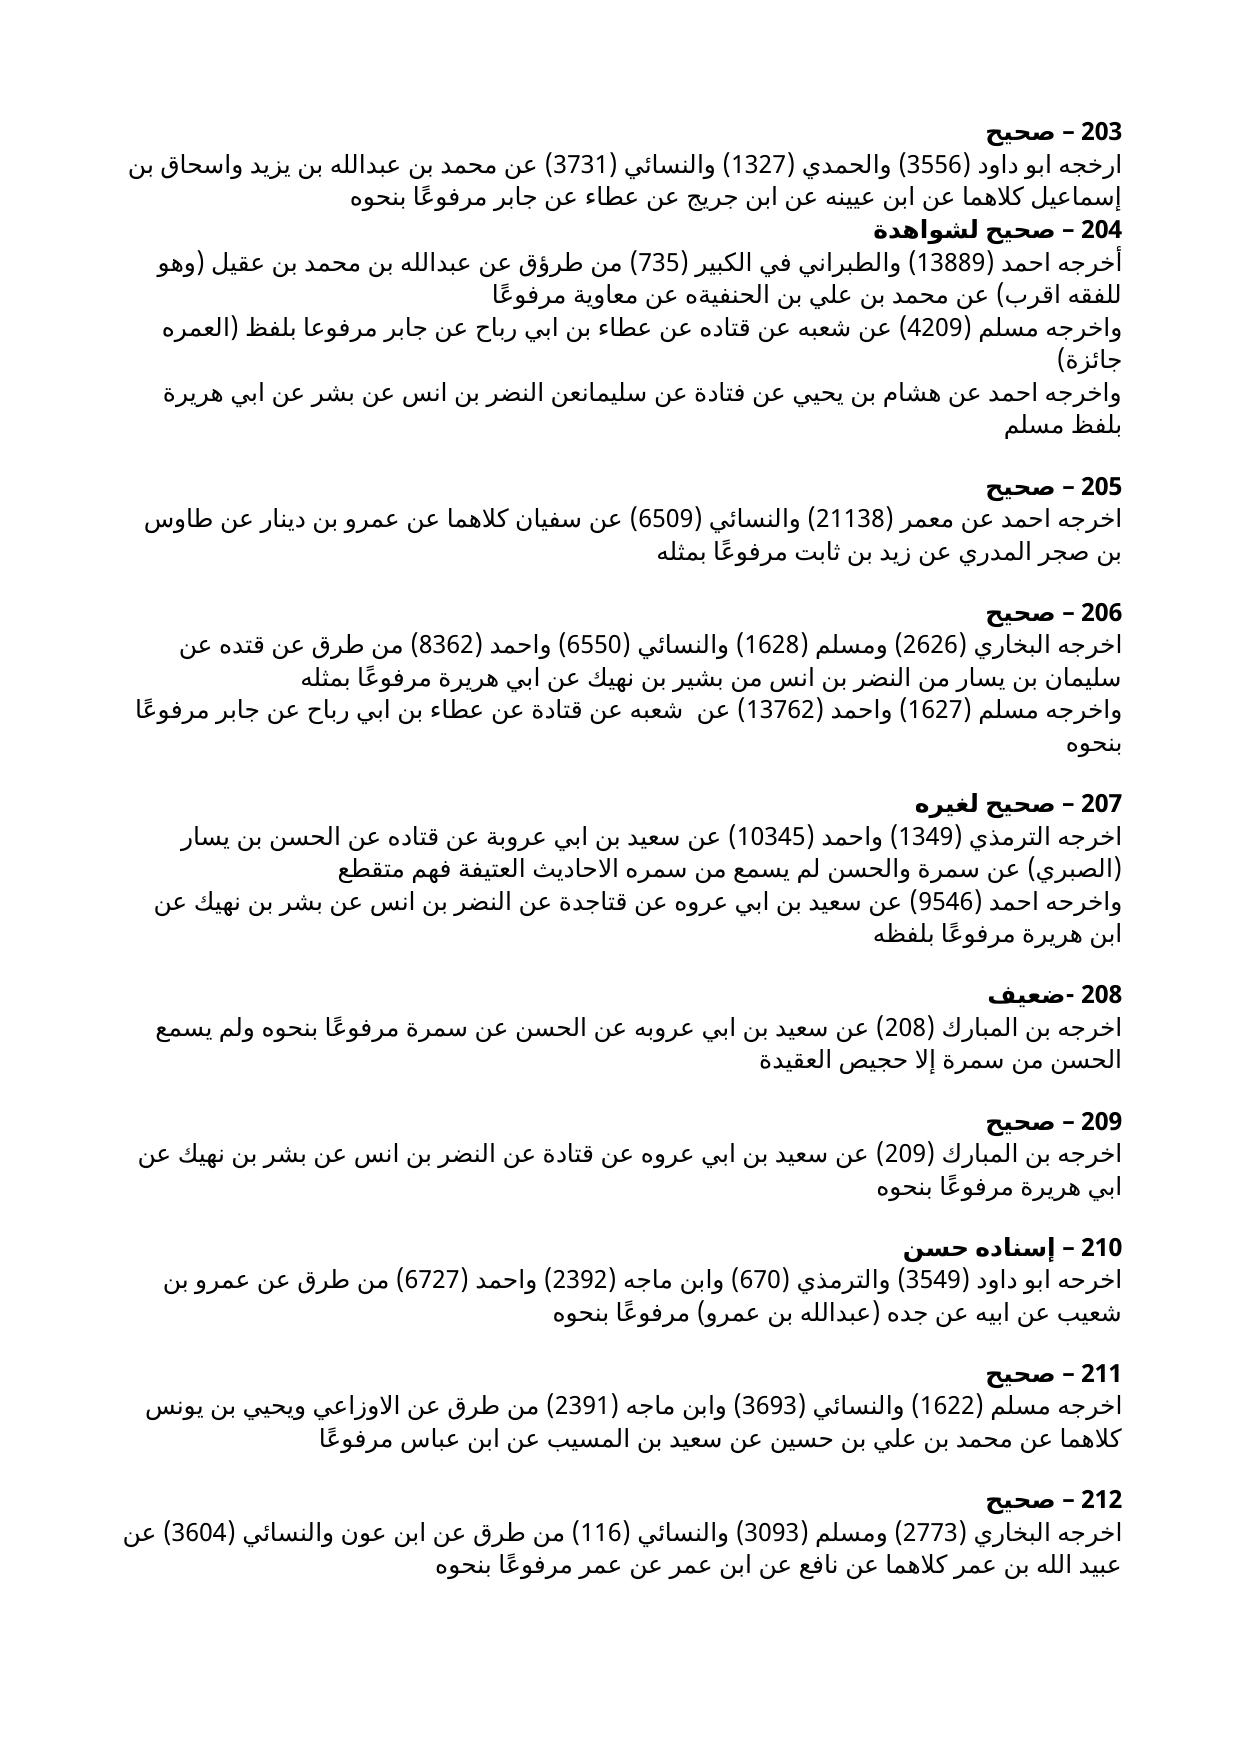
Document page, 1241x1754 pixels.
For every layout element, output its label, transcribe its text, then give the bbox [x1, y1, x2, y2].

text 203 – صحيح [118, 118, 1122, 151]
text واخرجه مسلم (1627) واحمد (13762) عن شعبه عن قتادة عن عطاء بن ابي رباح عن جابر مرفوعًا بنحوه [118, 696, 1122, 762]
text 212 – صحيح [118, 1486, 1122, 1518]
text اخرجه البخاري (2773) ومسلم (3093) والنسائي (116) من طرق عن ابن عون والنسائي (3604) عن عبيد الله بن عمر كلاهما عن نافع عن ابن عمر عن عمر مرفوعًا بنحوه [118, 1518, 1122, 1584]
text واخرجه احمد عن هشام بن يحيي عن فتادة عن سليمانعن النضر بن انس عن بشر عن ابي هريرة بلفظ مسلم [118, 379, 1122, 444]
text اخرحه ابو داود (3549) والترمذي (670) وابن ماجه (2392) واحمد (6727) من طرق عن عمرو بن شعيب عن ابيه عن جده (عبدالله بن عمرو) مرفوعًا بنحوه [118, 1266, 1122, 1331]
text 207 – صحيح لغيره [118, 790, 1122, 823]
text اخرجه بن المبارك (208) عن سعيد بن ابي عروبه عن الحسن عن سمرة مرفوعًا بنحوه ولم يسمع الحسن من سمرة إلا حجيص العقيدة [118, 1014, 1122, 1079]
text 211 – صحيح [118, 1360, 1122, 1392]
text واخرحه احمد (9546) عن سعيد بن ابي عروه عن قتاجدة عن النضر بن انس عن بشر بن نهيك عن ابن هريرة مرفوعًا بلفظه [118, 888, 1122, 953]
text اخرجه مسلم (1622) والنسائي (3693) وابن ماجه (2391) من طرق عن الاوزاعي ويحيي بن يونس كلاهما عن محمد بن علي بن حسين عن سعيد بن المسيب عن ابن عباس مرفوعًا [118, 1392, 1122, 1458]
text ارخجه ابو داود (3556) والحمدي (1327) والنسائي (3731) عن محمد بن عبدالله بن يزيد واسحاق بن إسماعيل كلاهما عن ابن عيينه عن ابن جريج عن عطاء عن جابر مرفوعًا بنحوه [118, 151, 1122, 216]
text 205 – صحيح [118, 472, 1122, 505]
text 204 – صحيح لشواهدة [118, 216, 1122, 248]
text 209 – صحيح [118, 1107, 1122, 1140]
text اخرجه احمد عن معمر (21138) والنسائي (6509) عن سفيان كلاهما عن عمرو بن دينار عن طاوس بن صجر المدري عن زيد بن ثابت مرفوعًا بمثله [118, 505, 1122, 570]
text أخرجه احمد (13889) والطبراني في الكبير (735) من طرؤق عن عبدالله بن محمد بن عقيل (وهو للفقه اقرب) عن محمد بن علي بن الحنفيةه عن معاوية مرفوعًا [118, 248, 1122, 314]
text 208 -ضعيف [118, 981, 1122, 1014]
text 206 – صحيح [118, 599, 1122, 631]
text واخرجه مسلم (4209) عن شعبه عن قتاده عن عطاء بن ابي رباح عن جابر مرفوعا بلفظ (العمره جائزة) [118, 314, 1122, 379]
text اخرجه البخاري (2626) ومسلم (1628) والنسائي (6550) واحمد (8362) من طرق عن قتده عن سليمان بن يسار من النضر بن انس من بشير بن نهيك عن ابي هريرة مرفوعًا بمثله [118, 631, 1122, 696]
text اخرجه بن المبارك (209) عن سعيد بن ابي عروه عن قتادة عن النضر بن انس عن بشر بن نهيك عن ابي هريرة مرفوعًا بنحوه [118, 1140, 1122, 1205]
text اخرجه الترمذي (1349) واحمد (10345) عن سعيد بن ابي عروبة عن قتاده عن الحسن بن يسار (الصبري) عن سمرة والحسن لم يسمع من سمره الاحاديث العتيفة فهم متقطع [118, 823, 1122, 888]
text 210 – إسناده حسن [118, 1234, 1122, 1266]
